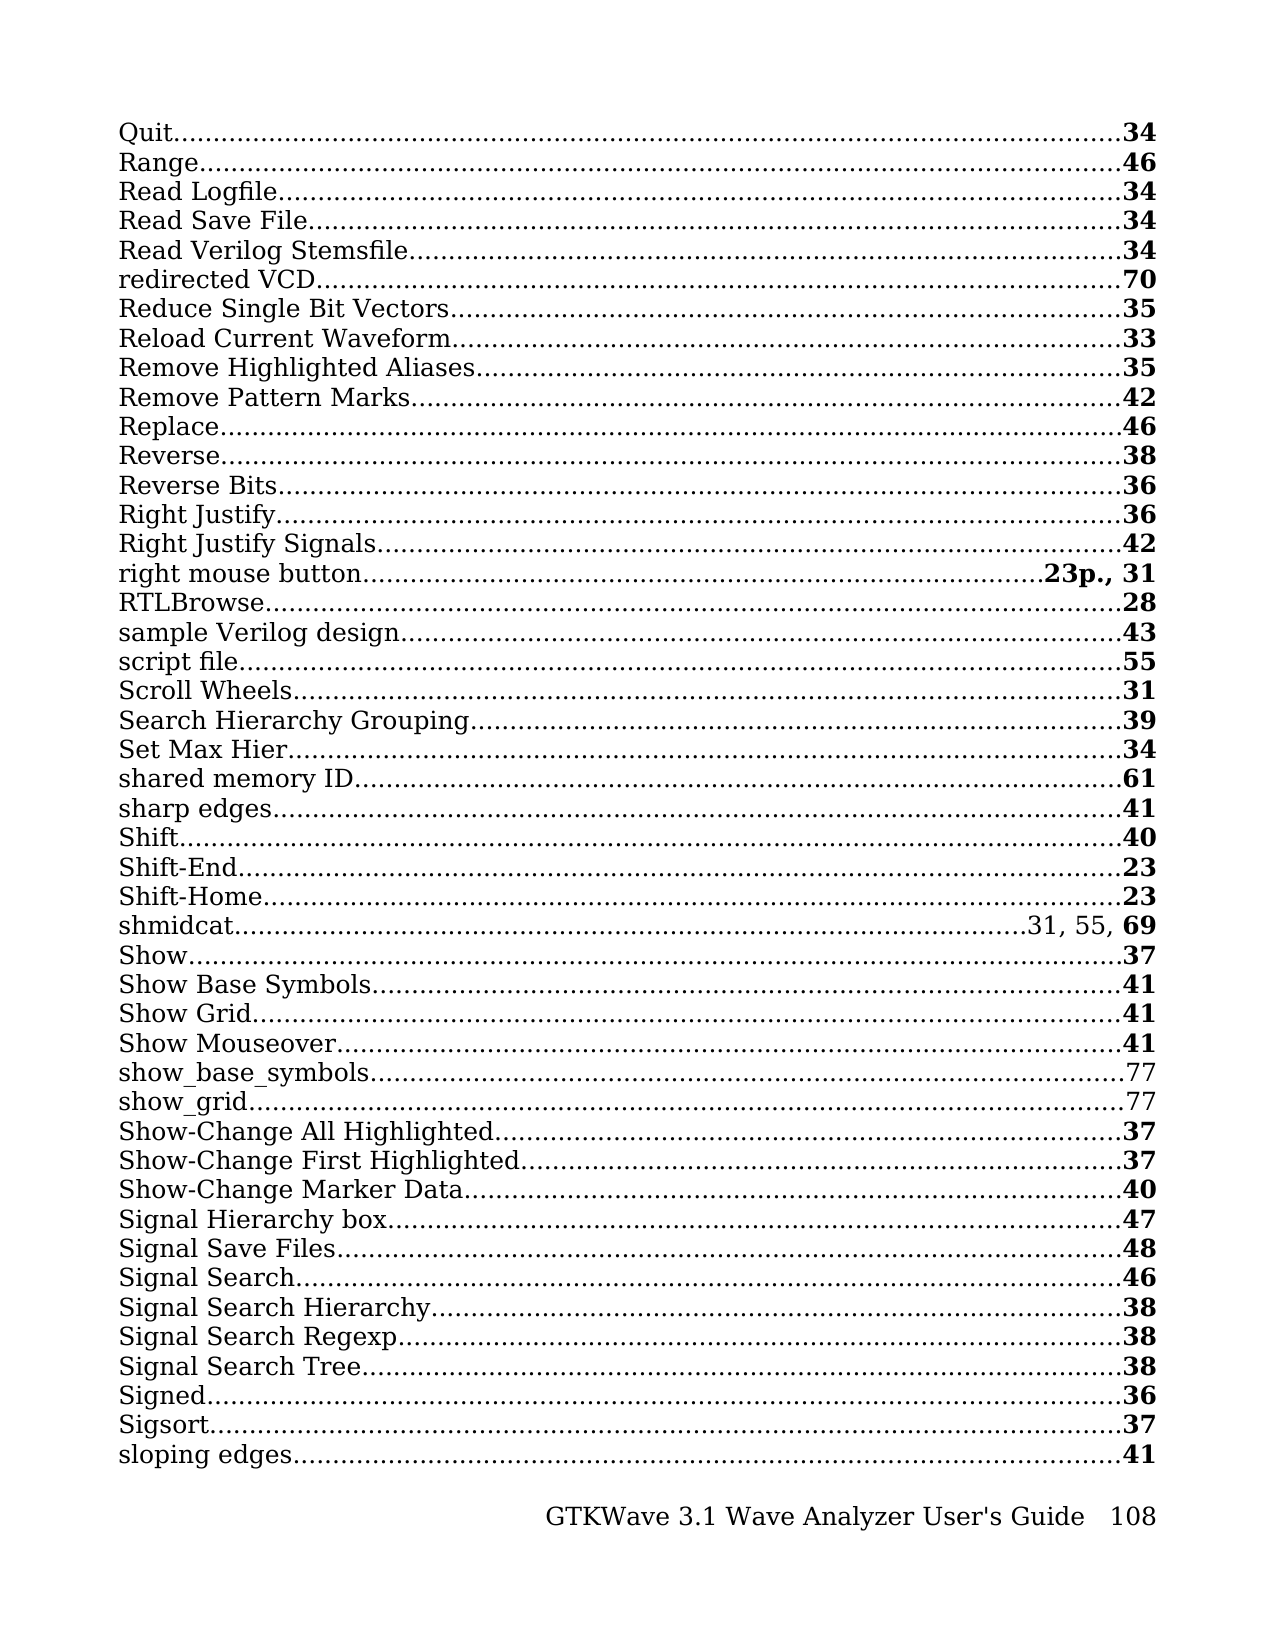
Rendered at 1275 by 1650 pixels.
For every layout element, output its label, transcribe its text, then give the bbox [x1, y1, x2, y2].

text Read Logfile 34 [118, 177, 1157, 206]
text Read Verilog Stemsfile 34 [118, 236, 1157, 265]
text Right Justify Signals 42 [118, 529, 1157, 559]
text Show Mouseover 41 [118, 1029, 1157, 1058]
text Search Hierarchy Grouping 39 [118, 706, 1157, 735]
text Signal Search Tree 38 [118, 1351, 1157, 1381]
text Show Base Symbols 41 [118, 970, 1157, 999]
text Show-Change All Highlighted 37 [118, 1116, 1157, 1146]
text Reverse Bits 36 [118, 471, 1157, 500]
text sloping edges 41 [118, 1439, 1157, 1469]
text script file 55 [118, 647, 1157, 676]
text Right Justify 36 [118, 500, 1157, 529]
text shared memory ID 61 [118, 764, 1157, 794]
text Range 46 [118, 147, 1157, 177]
text Read Save File 34 [118, 206, 1157, 236]
text Shift 40 [118, 823, 1157, 852]
text Scroll Wheels 31 [118, 676, 1157, 706]
text Reload Current Waveform 33 [118, 324, 1157, 353]
text redirected VCD 70 [118, 265, 1157, 294]
text Reverse 38 [118, 441, 1157, 471]
text Replace 46 [118, 412, 1157, 441]
text Show-Change First Highlighted 37 [118, 1146, 1157, 1175]
text Show 37 [118, 941, 1157, 970]
text Remove Pattern Marks 42 [118, 382, 1157, 412]
text Show Grid 41 [118, 999, 1157, 1029]
text sample Verilog design 43 [118, 617, 1157, 647]
text Shift-Home 23 [118, 882, 1157, 911]
text right mouse button 23p., 31 [118, 559, 1157, 588]
text sharp edges 41 [118, 794, 1157, 823]
text Signed 36 [118, 1381, 1157, 1410]
text Set Max Hier 34 [118, 735, 1157, 764]
text Reduce Single Bit Vectors 35 [118, 294, 1157, 324]
text Signal Search 46 [118, 1263, 1157, 1293]
text Signal Hierarchy box 47 [118, 1204, 1157, 1234]
text Sigsort 37 [118, 1410, 1157, 1439]
text RTLBrowse 28 [118, 588, 1157, 617]
text show_grid 77 [118, 1087, 1157, 1116]
text show_base_symbols 77 [118, 1058, 1157, 1087]
text Signal Search Regexp 38 [118, 1322, 1157, 1351]
text Signal Search Hierarchy 38 [118, 1293, 1157, 1322]
text Shift-End 23 [118, 852, 1157, 882]
text shmidcat 31, 55, 69 [118, 911, 1157, 941]
text Signal Save Files 48 [118, 1234, 1157, 1263]
text Remove Highlighted Aliases 35 [118, 353, 1157, 382]
text Quit 34 [118, 118, 1157, 147]
text Show-Change Marker Data 40 [118, 1175, 1157, 1204]
